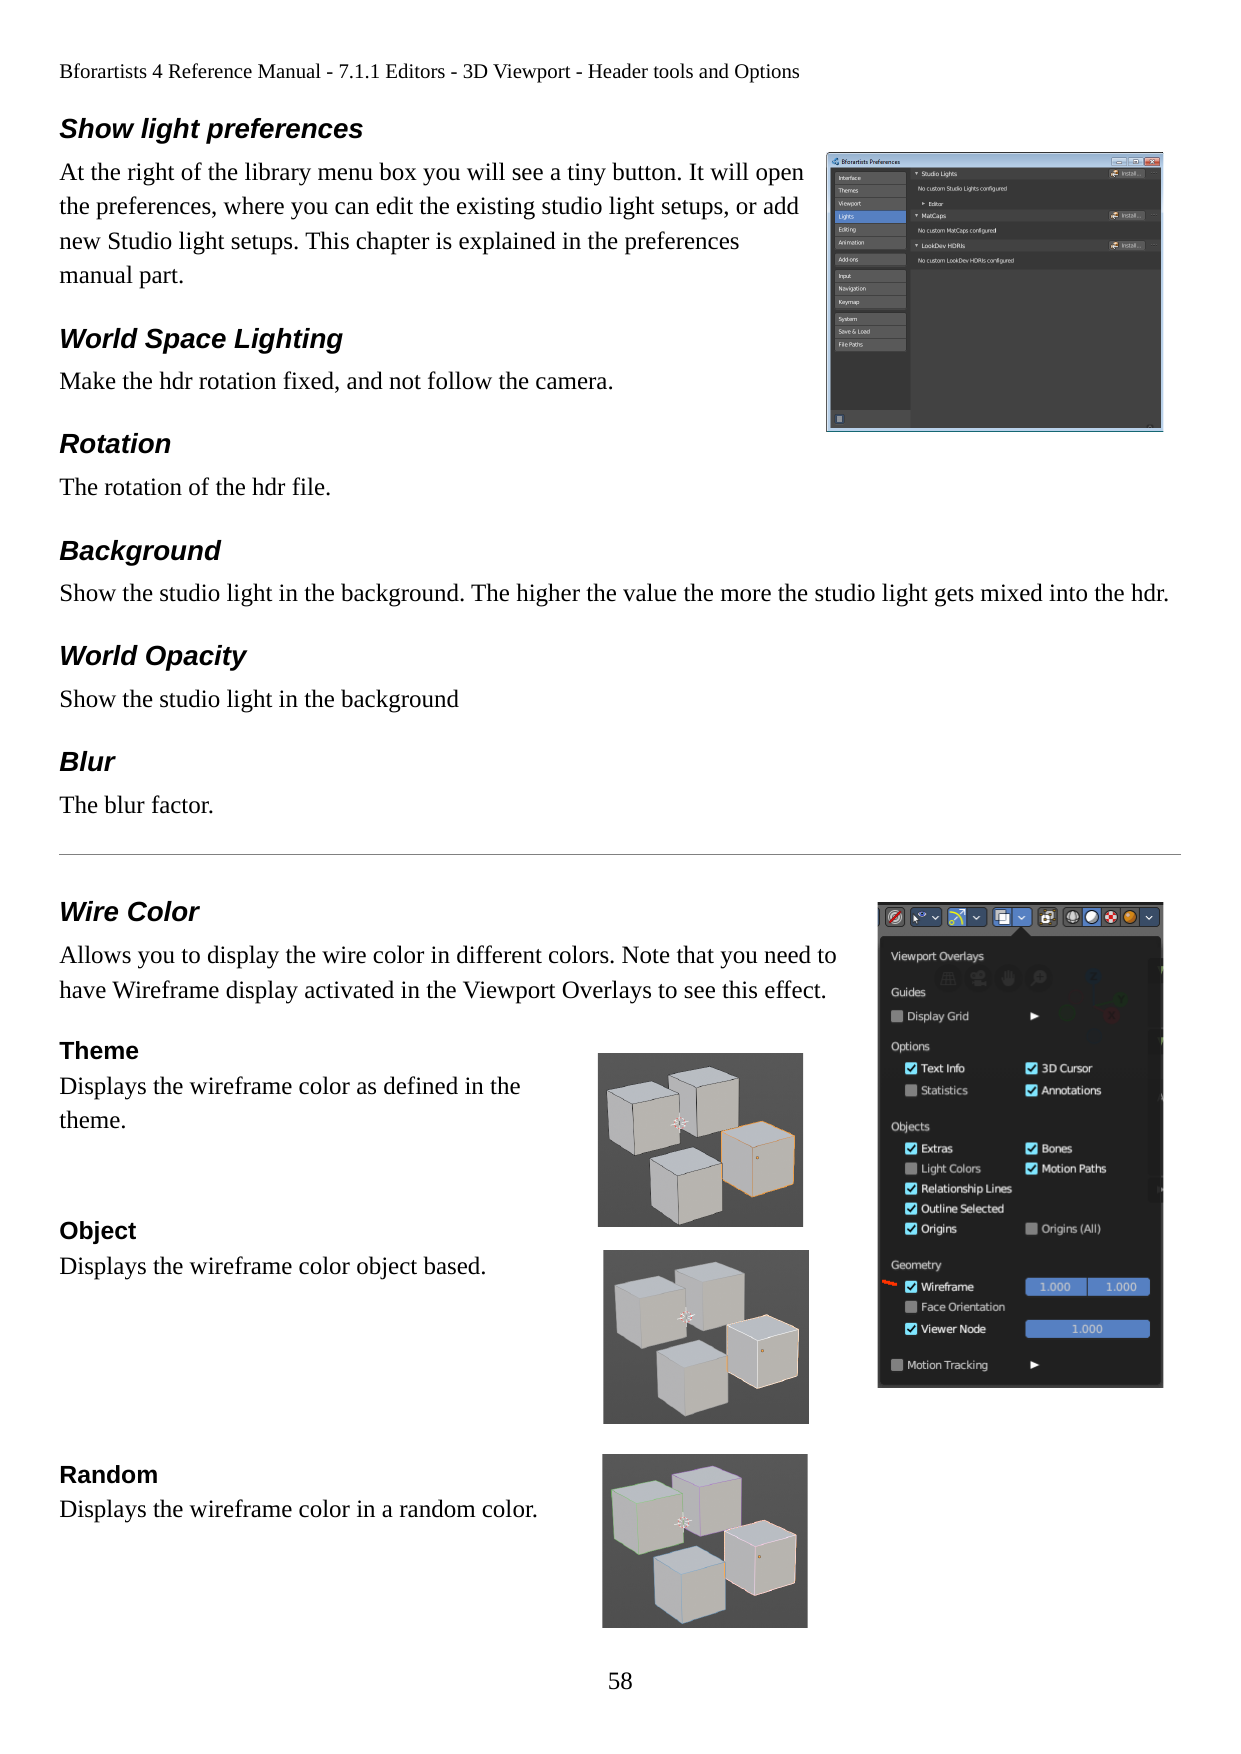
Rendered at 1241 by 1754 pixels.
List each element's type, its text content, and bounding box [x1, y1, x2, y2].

subtitle World Space Lighting [59, 322, 826, 354]
subtitle Background [59, 534, 1181, 566]
subtitle [1164, 1036, 1181, 1065]
picture [603, 1250, 809, 1424]
text Displays the wireframe color in a random color. [59, 1494, 602, 1523]
subtitle Theme [59, 1036, 877, 1065]
subtitle Random [59, 1460, 602, 1488]
text [808, 1494, 1181, 1523]
text [804, 1071, 877, 1134]
subtitle Rotation [59, 428, 1181, 460]
picture [826, 152, 1164, 432]
subtitle Object [59, 1216, 877, 1245]
text Displays the wireframe color as defined in the theme. [59, 1071, 597, 1134]
text Show the studio light in the background [59, 684, 1181, 713]
subtitle [808, 1460, 1181, 1488]
text Allows you to display the wire color in different colors. Note that you need to have Wireframe display activated in the Viewport Overlays to see this effect. [59, 940, 877, 1003]
text The blur factor. [59, 790, 1181, 819]
picture [597, 1053, 804, 1227]
text Displays the wireframe color object based. [59, 1251, 603, 1280]
subtitle Blur [59, 746, 1181, 778]
picture [877, 902, 1164, 1388]
text Make the hdr rotation fixed, and not follow the camera. [59, 366, 826, 395]
text Show the studio light in the background. The higher the value the more the studio light gets mixed into the hdr. [59, 578, 1181, 607]
subtitle Show light preferences [59, 113, 1181, 144]
subtitle Wire Color [59, 896, 1181, 928]
subtitle World Opacity [59, 640, 1181, 672]
picture [602, 1454, 808, 1628]
text The rotation of the hdr file. [59, 472, 1181, 501]
text [1164, 1071, 1181, 1134]
subtitle [1164, 1216, 1181, 1245]
subtitle [1164, 322, 1181, 354]
text At the right of the library menu box you will see a tiny button. It will open the preferences, where you can edit the existing studio light setups, or add new Studio light setups. This chapter is explained in the preferences manual part. [59, 157, 826, 289]
text [809, 1251, 877, 1280]
